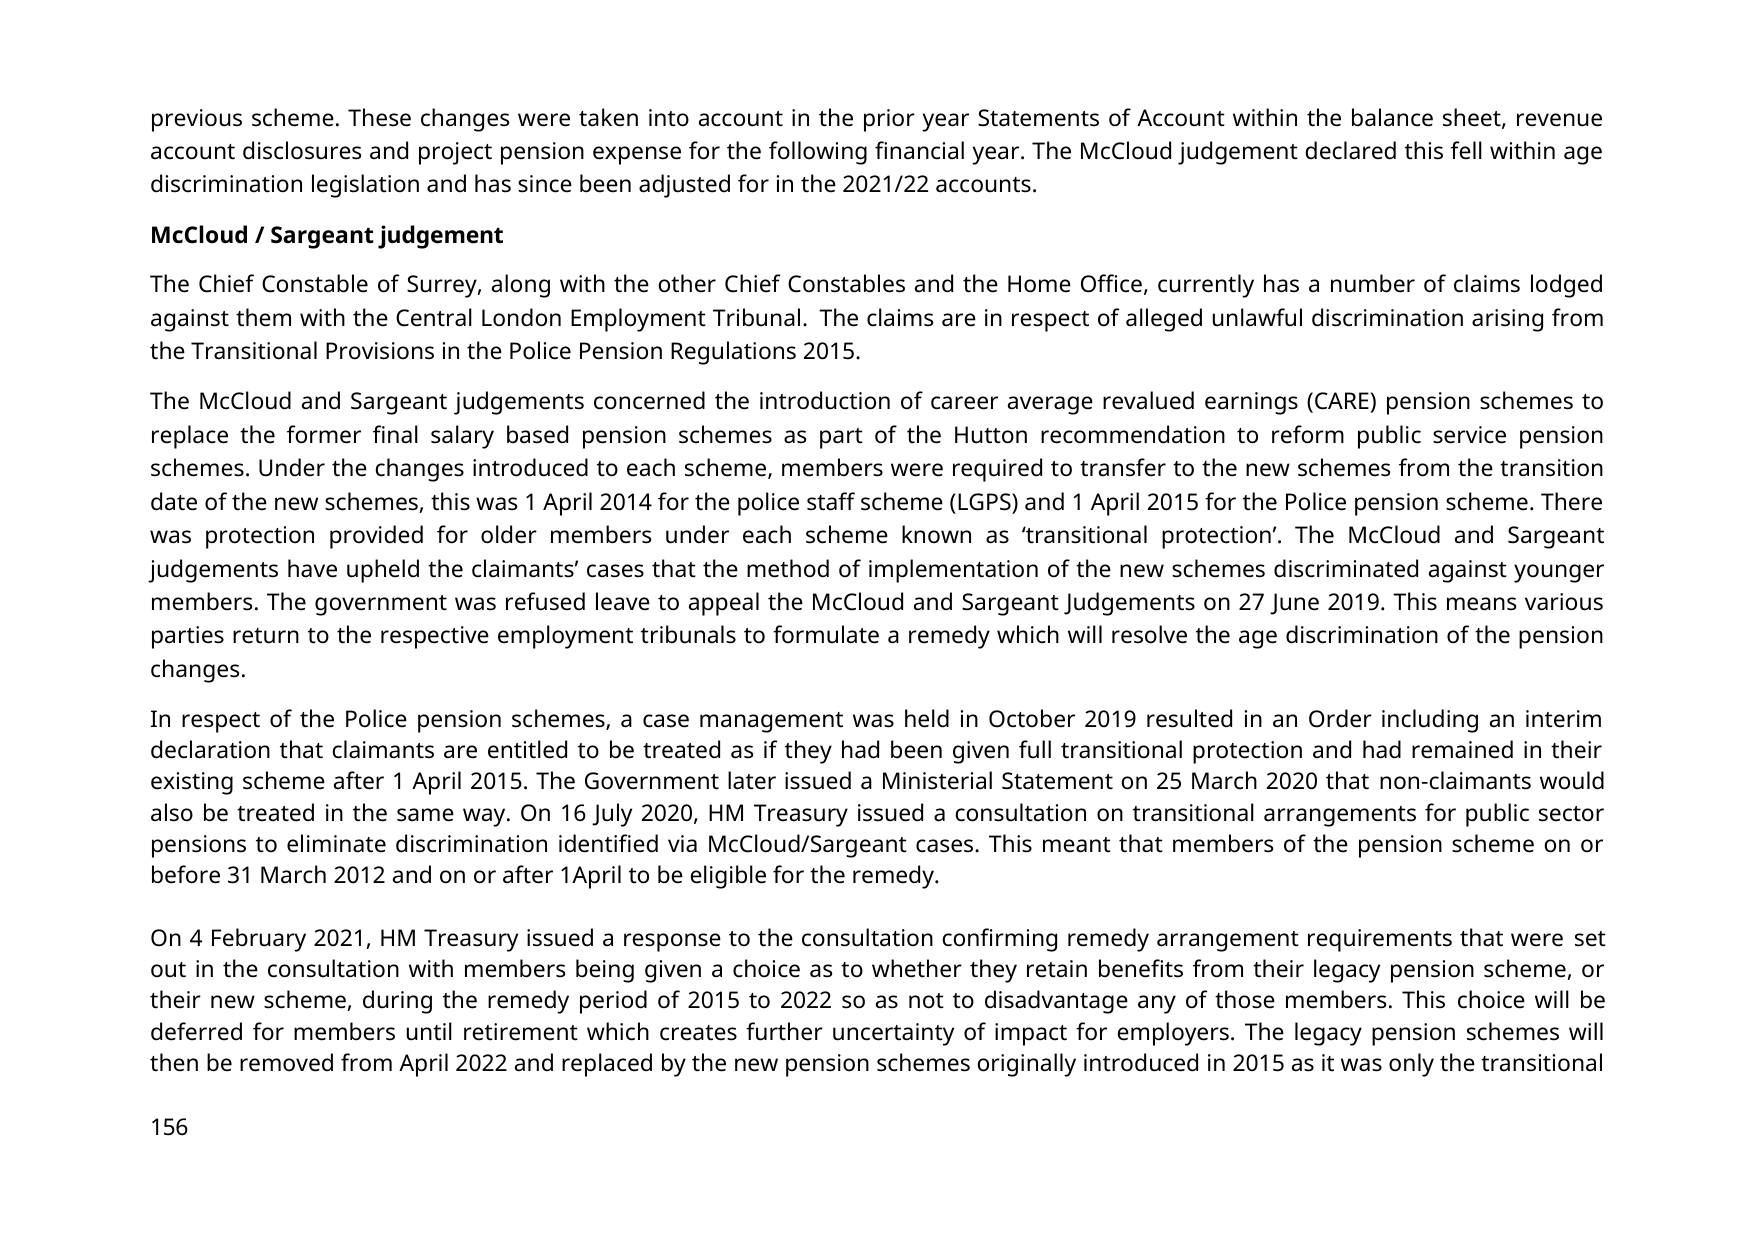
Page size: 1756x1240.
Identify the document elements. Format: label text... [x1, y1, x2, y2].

text The McCloud and Sargeant judgements concerned the introduction of career average revalued earnings (CARE) pension schemes to replace the former final salary based pension schemes as part of the Hutton recommendation to reform public service pension schemes. Under the changes introduced to each scheme, members were required to transfer to the new schemes from the transition date of the new schemes, this was 1 April 2014 for the police staff scheme (LGPS) and 1 April 2015 for the Police pension scheme. There was protection provided for older members under each scheme known as ‘transitional protection’. The McCloud and Sargeant judgements have upheld the claimants’ cases that the method of implementation of the new schemes discriminated against younger members. The government was refused leave to appeal the McCloud and Sargeant Judgements on 27 June 2019. This means various parties return to the respective employment tribunals to formulate a remedy which will resolve the age discrimination of the pension changes. [150, 385, 1606, 684]
text previous scheme. These changes were taken into account in the prior year Statements of Account within the balance sheet, revenue account disclosures and project pension expense for the following financial year. The McCloud judgement declared this fell within age discrimination legislation and has since been adjusted for in the 2021/22 accounts. [150, 101, 1606, 199]
text The Chief Constable of Surrey, along with the other Chief Constables and the Home Office, currently has a number of claims lodged against them with the Central London Employment Tribunal. The claims are in respect of alleged unlawful discrimination arising from the Transitional Provisions in the Police Pension Regulations 2015. [150, 268, 1606, 367]
subtitle McCloud / Sargeant judgement [150, 218, 1722, 250]
text On 4 February 2021, HM Treasury issued a response to the consultation confirming remedy arrangement requirements that were set out in the consultation with members being given a choice as to whether they retain benefits from their legacy pension scheme, or their new scheme, during the remedy period of 2015 to 2022 so as not to disadvantage any of those members. This choice will be deferred for members until retirement which creates further uncertainty of impact for employers. The legacy pension schemes will then be removed from April 2022 and replaced by the new pension schemes originally introduced in 2015 as it was only the transitional [150, 922, 1606, 1078]
text In respect of the Police pension schemes, a case management was held in October 2019 resulted in an Order including an interim declaration that claimants are entitled to be treated as if they had been given full transitional protection and had remained in their existing scheme after 1 April 2015. The Government later issued a Ministerial Statement on 25 March 2020 that non-claimants would also be treated in the same way. On 16 July 2020, HM Treasury issued a consultation on transitional arrangements for public sector pensions to eliminate discrimination identified via McCloud/Sargeant cases. This meant that members of the pension scheme on or before 31 March 2012 and on or after 1April to be eligible for the remedy. [150, 703, 1605, 890]
